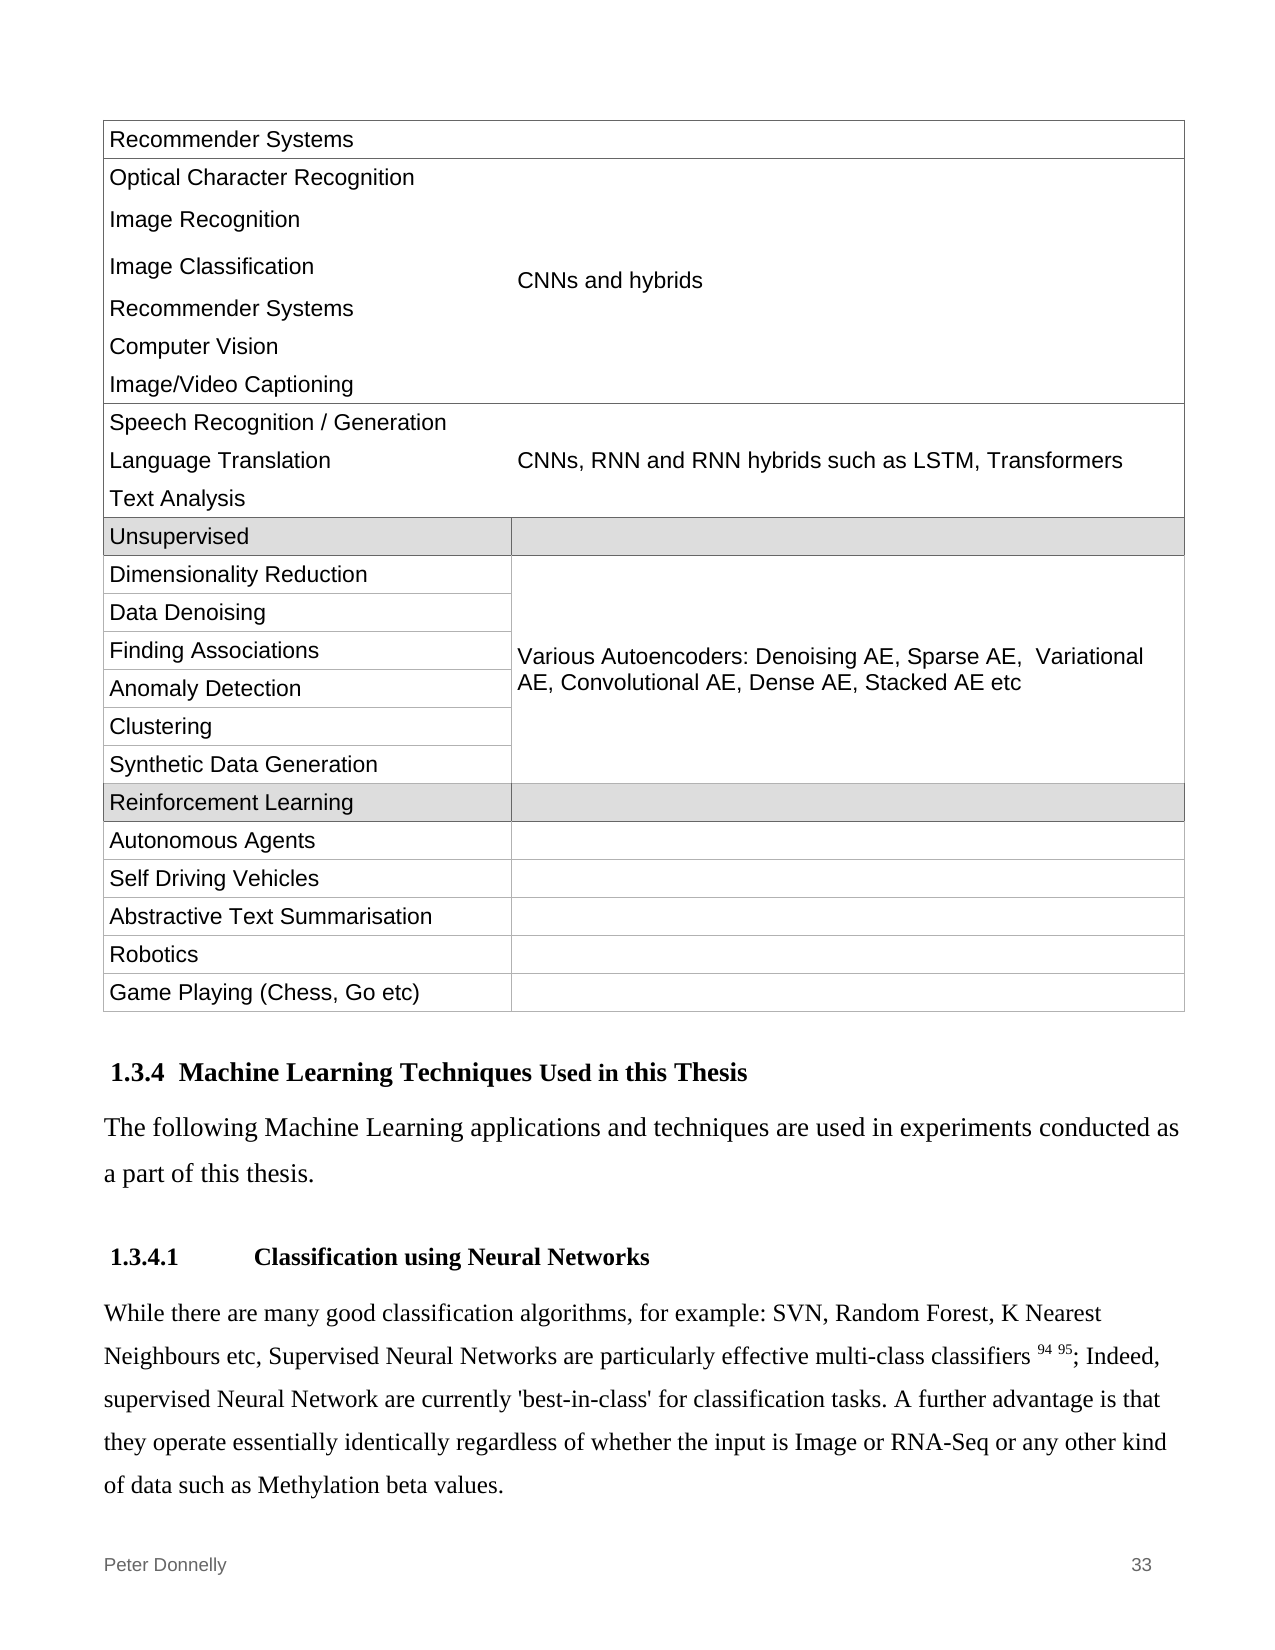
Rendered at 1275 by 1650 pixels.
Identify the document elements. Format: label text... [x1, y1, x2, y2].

table_cell [512, 936, 1184, 973]
table_cell [512, 784, 1184, 821]
table_cell Image Recognition [104, 196, 511, 242]
table_cell Dimensionality Reduction [104, 556, 511, 593]
table_cell Reinforcement Learning [104, 784, 511, 821]
table_cell Image Classification [104, 243, 511, 289]
table_cell Unsupervised [104, 518, 511, 555]
table_cell Optical Character Recognition [104, 159, 511, 196]
text While there are many good classification algorithms, for example: SVN, Random Forest, K Nearest Neighbours etc, Supervised Neural Networks are particularly effective multi-class classifiers ; Indeed, supervised Neural Network are currently 'best-in-class' for classification tasks. A further advantage is that they operate essentially identically regardless of whether the input is Image or RNA-Seq or any other kind of data such as Methylation beta values. [103, 1298, 1181, 1499]
table_cell [512, 898, 1184, 935]
table_cell Text Analysis [104, 479, 511, 517]
table_cell Finding Associations [104, 632, 511, 669]
table_cell Language Translation [104, 441, 511, 479]
table_cell Data Denoising [104, 594, 511, 631]
table_cell [512, 974, 1184, 1011]
table_cell Clustering [104, 708, 511, 745]
table_cell Autonomous Agents [104, 822, 511, 859]
table_cell Various Autoencoders: Denoising AE, Sparse AE, Variational AE, Convolutional AE, Dense AE, Stacked AE etc [512, 556, 1184, 783]
table_cell Recommender Systems [104, 289, 511, 327]
subtitle Machine Learning Techniques Used in this Thesis [103, 1056, 1181, 1087]
table_cell Image/Video Captioning [104, 365, 511, 403]
subtitle Classification using Neural Networks [103, 1242, 1181, 1271]
table_cell Speech Recognition / Generation [104, 404, 511, 441]
table_cell Synthetic Data Generation [104, 746, 511, 783]
table_cell CNNs, RNN and RNN hybrids such as LSTM, Transformers [511, 404, 1184, 517]
table_cell Self Driving Vehicles [104, 860, 511, 897]
table_cell [512, 860, 1184, 897]
table_cell [511, 121, 1184, 158]
table_cell Anomaly Detection [104, 670, 511, 707]
table_cell Abstractive Text Summarisation [104, 898, 511, 935]
table_cell Computer Vision [104, 327, 511, 365]
table_cell [512, 822, 1184, 859]
table_cell Game Playing (Chess, Go etc) [104, 974, 511, 1011]
table_cell Recommender Systems [104, 121, 511, 158]
table_cell Robotics [104, 936, 511, 973]
table_cell CNNs and hybrids [511, 159, 1184, 403]
text The following Machine Learning applications and techniques are used in experiments conducted as a part of this thesis. [103, 1111, 1181, 1188]
table_cell [512, 518, 1184, 555]
